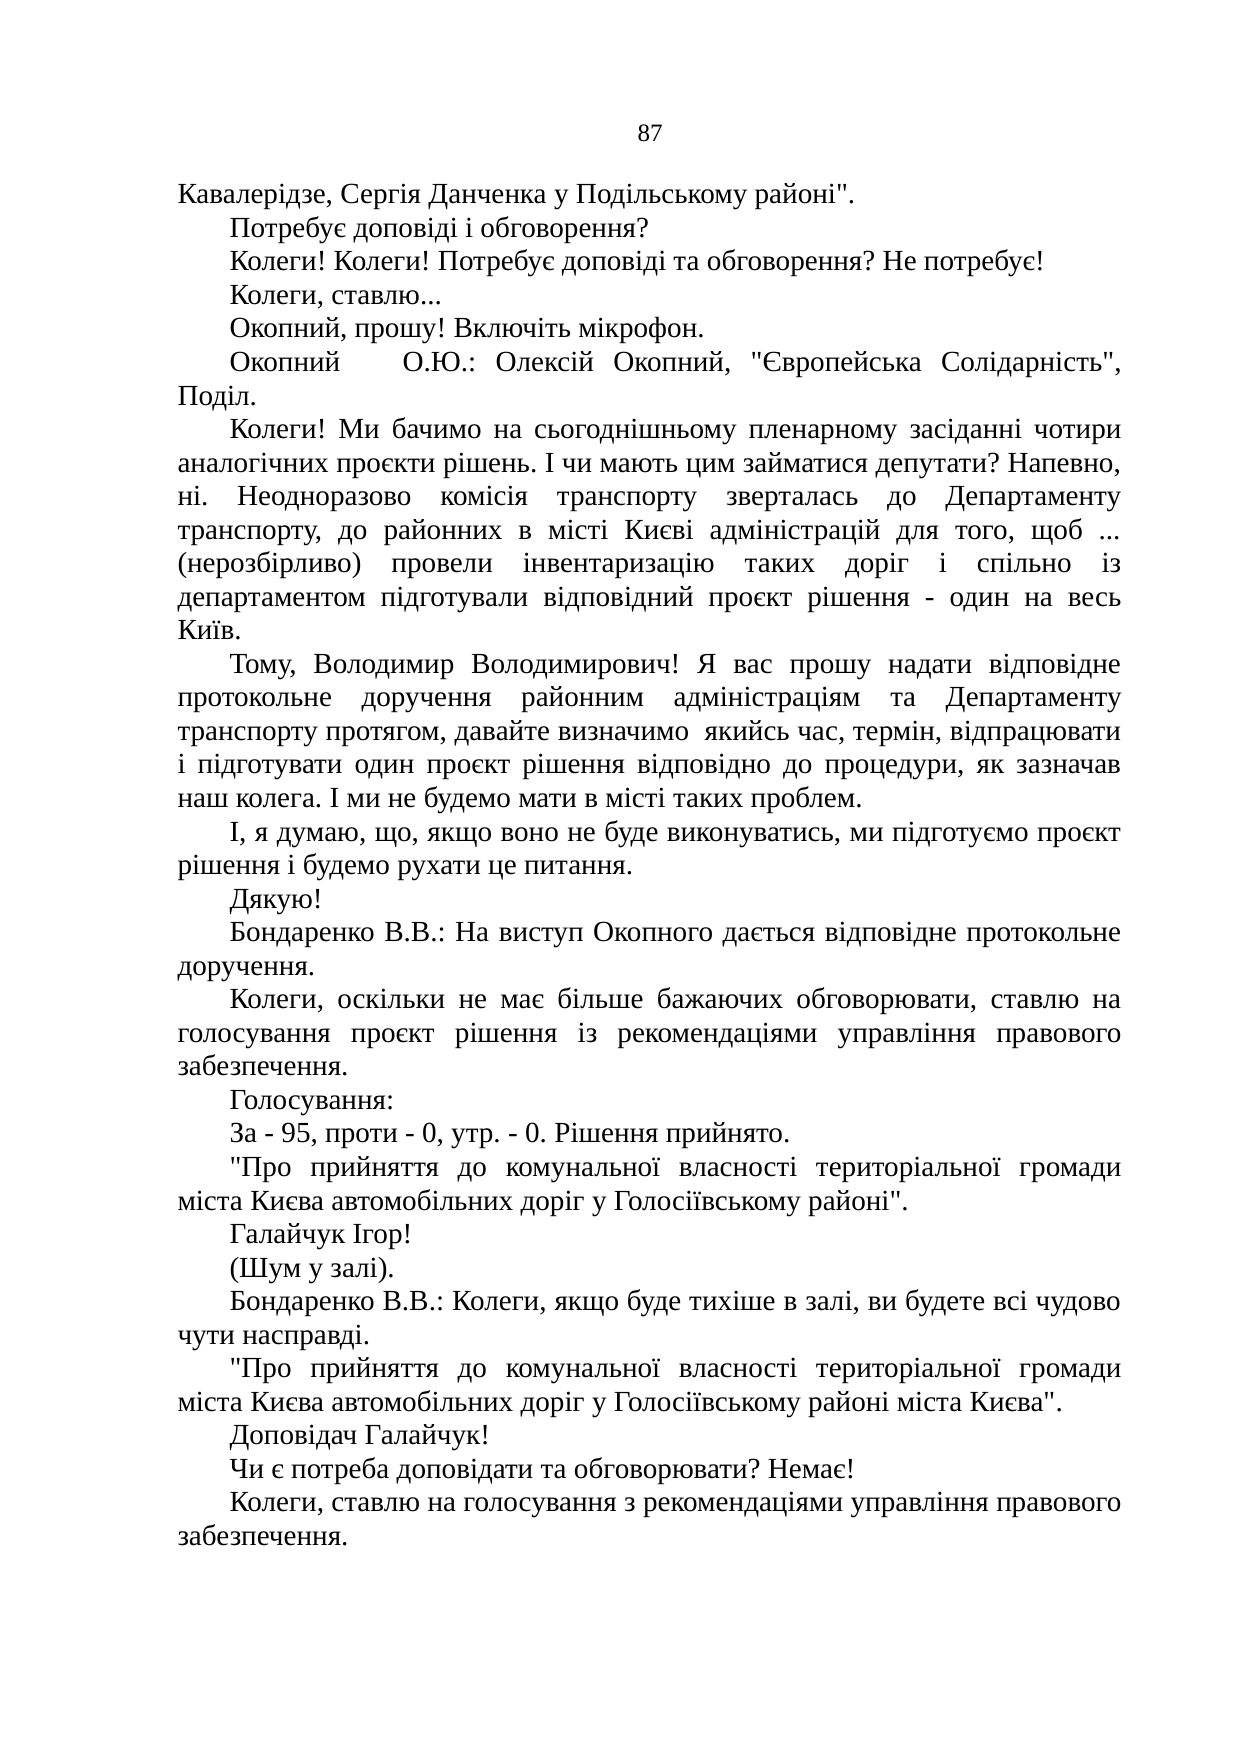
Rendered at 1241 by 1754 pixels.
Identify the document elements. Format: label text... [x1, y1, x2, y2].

text Дякую! [177, 881, 1122, 914]
text Чи є потреба доповідати та обговорювати? Немає! [177, 1451, 1122, 1484]
text Колеги! Ми бачимо на сьогоднішньому пленарному засіданні чотири аналогічних проєкти рішень. І чи мають цим займатися депутати? Напевно, ні. Неодноразово комісія транспорту зверталась до Департаменту транспорту, до районних в місті Києві адміністрацій для того, щоб ... (нерозбірливо) провели інвентаризацію таких доріг і спільно із департаментом підготували відповідний проєкт рішення - один на весь Київ. [177, 411, 1122, 646]
text Тому, Володимир Володимирович! Я вас прошу надати відповідне протокольне доручення районним адміністраціям та Департаменту транспорту протягом, давайте визначимо якийсь час, термін, відпрацювати і підготувати один проєкт рішення відповідно до процедури, як зазначав наш колега. І ми не будемо мати в місті таких проблем. [177, 646, 1122, 814]
text Окопний, прошу! Включіть мікрофон. [177, 311, 1122, 344]
text І, я думаю, що, якщо воно не буде виконуватись, ми підготуємо проєкт рішення і будемо рухати це питання. [177, 814, 1122, 881]
text Потребує доповіді і обговорення? [177, 210, 1122, 243]
text "Про прийняття до комунальної власності територіальної громади міста Києва автомобільних доріг у Голосіївському районі". [177, 1149, 1122, 1216]
text Окопний О.Ю.: Олексій Окопний, "Європейська Солідарність", Поділ. [177, 344, 1122, 411]
text Бондаренко В.В.: Колеги, якщо буде тихіше в залі, ви будете всі чудово чути насправді. [177, 1283, 1122, 1350]
text Галайчук Ігор! [177, 1216, 1122, 1250]
text Доповідач Галайчук! [177, 1417, 1122, 1451]
text Колеги, ставлю на голосування з рекомендаціями управління правового забезпечення. [177, 1484, 1122, 1552]
text (Шум у залі). [177, 1250, 1122, 1283]
text Колеги! Колеги! Потребує доповіді та обговорення? Не потребує! [177, 243, 1122, 277]
text "Про прийняття до комунальної власності територіальної громади міста Києва автомобільних доріг у Голосіївському районі міста Києва". [177, 1350, 1122, 1417]
text Голосування: [177, 1082, 1122, 1116]
text Кавалерідзе, Сергія Данченка у Подільському районі". [177, 176, 1122, 210]
text За - 95, проти - 0, утр. - 0. Рішення прийнято. [177, 1116, 1122, 1149]
text Бондаренко В.В.: На виступ Окопного дається відповідне протокольне доручення. [177, 914, 1122, 981]
text Колеги, оскільки не має більше бажаючих обговорювати, ставлю на голосування проєкт рішення із рекомендаціями управління правового забезпечення. [177, 981, 1122, 1082]
text Колеги, ставлю... [177, 277, 1122, 311]
